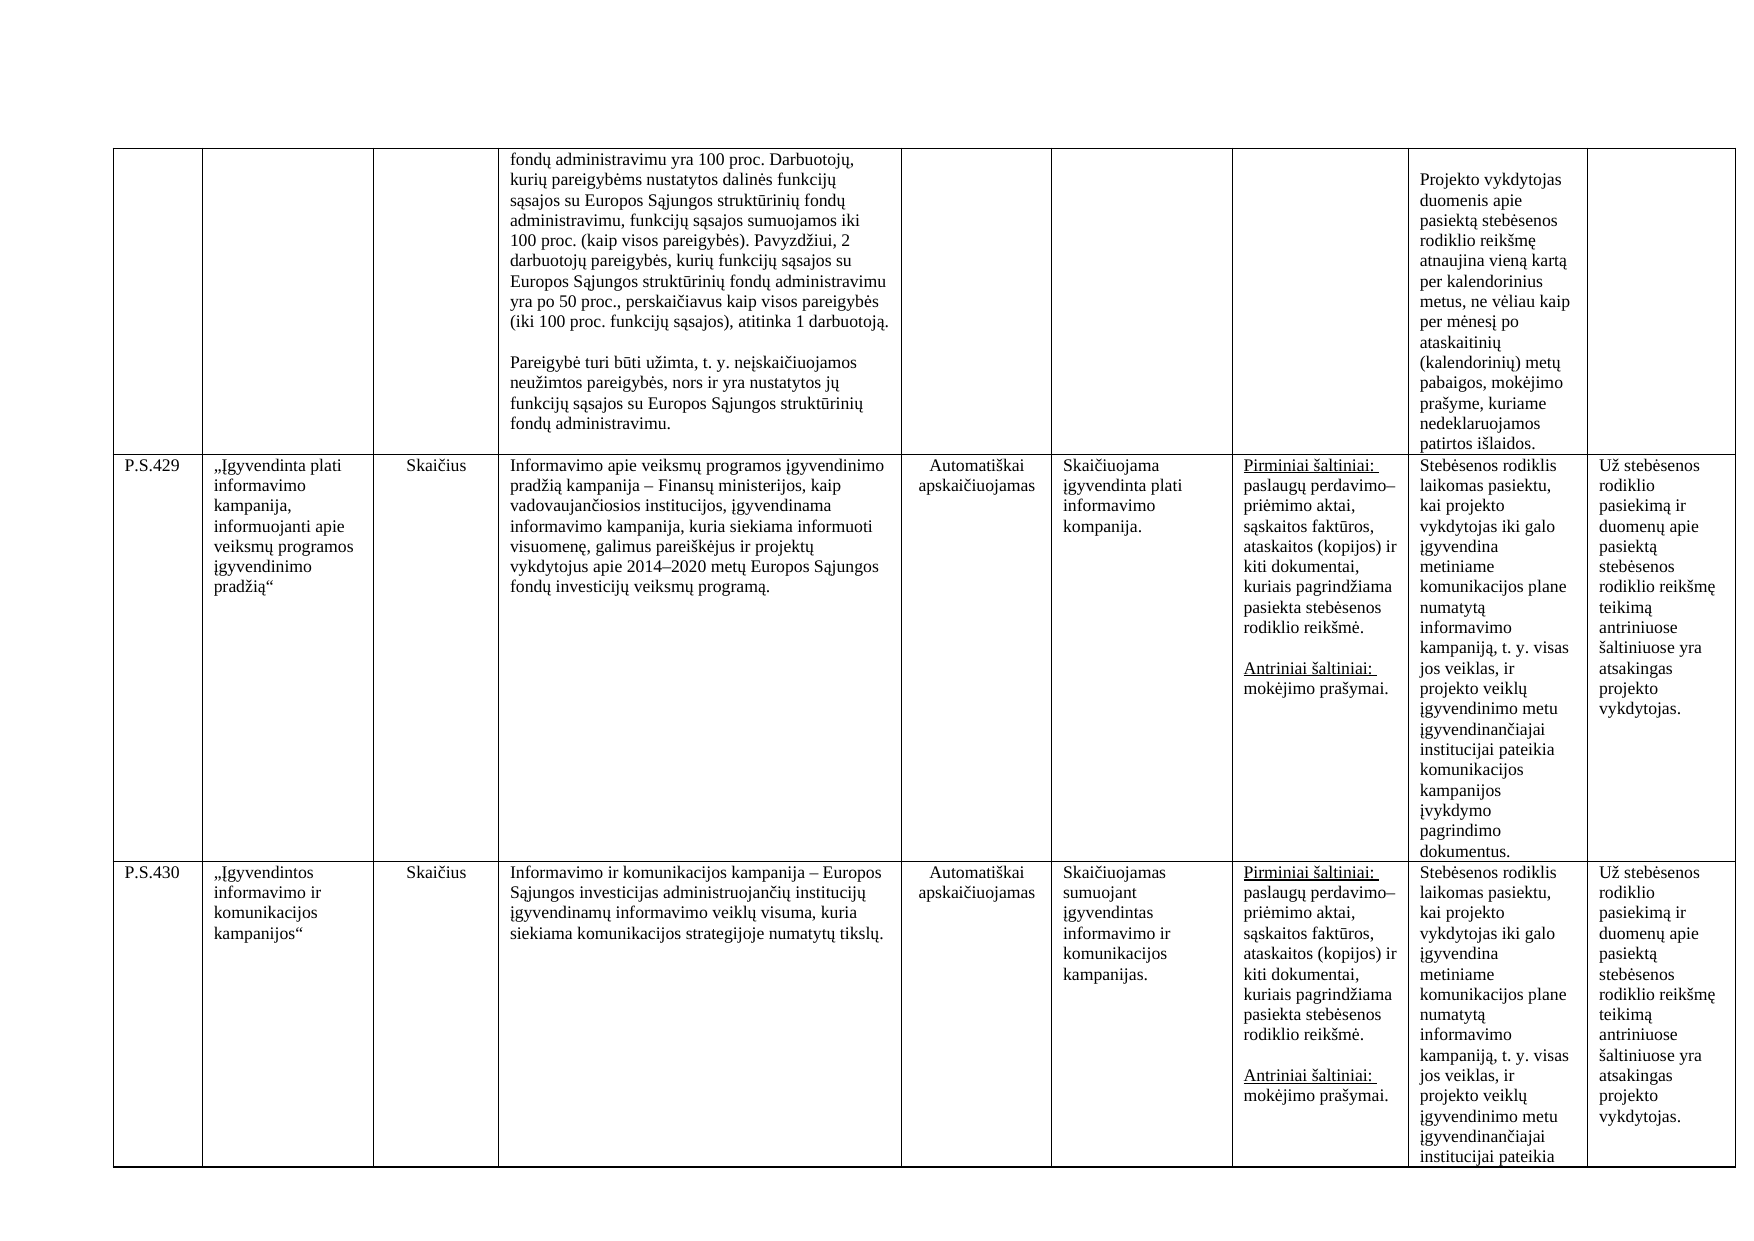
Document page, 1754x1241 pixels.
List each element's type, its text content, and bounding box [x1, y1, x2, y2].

table_cell Pirminiai šaltiniai: paslaugų perdavimo– priėmimo aktai, sąskaitos faktūros, ataskaitos (kopijos) ir kiti dokumentai, kuriais pagrindžiama pasiekta stebėsenos rodiklio reikšmė. Antriniai šaltiniai: mokėjimo prašymai. [1233, 862, 1408, 1166]
table_cell „Įgyvendintos informavimo ir komunikacijos kampanijos“ [203, 862, 373, 1166]
table_cell Skaičius [374, 862, 498, 1166]
table_cell Skaičius [374, 455, 498, 861]
table_cell [374, 149, 498, 453]
table_cell Stebėsenos rodiklis laikomas pasiektu, kai projekto vykdytojas iki galo įgyvendina metiniame komunikacijos plane numatytą informavimo kampaniją, t. y. visas jos veiklas, ir projekto veiklų įgyvendinimo metu įgyvendinančiajai institucijai pateikia komunikacijos kampanijos įvykdymo pagrindimo dokumentus. [1409, 455, 1587, 861]
table_cell [114, 149, 202, 453]
table_cell P.S.429 [114, 455, 202, 861]
table_cell [1233, 149, 1408, 453]
table_cell fondų administravimu yra 100 proc. Darbuotojų, kurių pareigybėms nustatytos dalinės funkcijų sąsajos su Europos Sąjungos struktūrinių fondų administravimu, funkcijų sąsajos sumuojamos iki 100 proc. (kaip visos pareigybės). Pavyzdžiui, 2 darbuotojų pareigybės, kurių funkcijų sąsajos su Europos Sąjungos struktūrinių fondų administravimu yra po 50 proc., perskaičiavus kaip visos pareigybės (iki 100 proc. funkcijų sąsajos), atitinka 1 darbuotoją. Pareigybė turi būti užimta, t. y. neįskaičiuojamos neužimtos pareigybės, nors ir yra nustatytos jų funkcijų sąsajos su Europos Sąjungos struktūrinių fondų administravimu. [499, 149, 901, 453]
table_cell [1588, 149, 1735, 453]
table_cell „Įgyvendinta plati informavimo kampanija, informuojanti apie veiksmų programos įgyvendinimo pradžią“ [203, 455, 373, 861]
table_cell Informavimo apie veiksmų programos įgyvendinimo pradžią kampanija – Finansų ministerijos, kaip vadovaujančiosios institucijos, įgyvendinama informavimo kampanija, kuria siekiama informuoti visuomenę, galimus pareiškėjus ir projektų vykdytojus apie 2014–2020 metų Europos Sąjungos fondų investicijų veiksmų programą. [499, 455, 901, 861]
table_cell [1052, 149, 1232, 453]
table_cell Stebėsenos rodiklis laikomas pasiektu, kai projekto vykdytojas iki galo įgyvendina metiniame komunikacijos plane numatytą informavimo kampaniją, t. y. visas jos veiklas, ir projekto veiklų įgyvendinimo metu įgyvendinančiajai institucijai pateikia [1409, 862, 1587, 1166]
table_cell Informavimo ir komunikacijos kampanija – Europos Sąjungos investicijas administruojančių institucijų įgyvendinamų informavimo veiklų visuma, kuria siekiama komunikacijos strategijoje numatytų tikslų. [499, 862, 901, 1166]
table_cell Skaičiuojamas sumuojant įgyvendintas informavimo ir komunikacijos kampanijas. [1052, 862, 1232, 1166]
table_cell Automatiškai apskaičiuojamas [902, 455, 1051, 861]
table_cell Už stebėsenos rodiklio pasiekimą ir duomenų apie pasiektą stebėsenos rodiklio reikšmę teikimą antriniuose šaltiniuose yra atsakingas projekto vykdytojas. [1588, 455, 1735, 861]
table_cell Automatiškai apskaičiuojamas [902, 862, 1051, 1166]
table_cell [203, 149, 373, 453]
table_cell Už stebėsenos rodiklio pasiekimą ir duomenų apie pasiektą stebėsenos rodiklio reikšmę teikimą antriniuose šaltiniuose yra atsakingas projekto vykdytojas. [1588, 862, 1735, 1166]
table_cell Skaičiuojama įgyvendinta plati informavimo kompanija. [1052, 455, 1232, 861]
table_cell P.S.430 [114, 862, 202, 1166]
table_cell Projekto vykdytojas duomenis apie pasiektą stebėsenos rodiklio reikšmę atnaujina vieną kartą per kalendorinius metus, ne vėliau kaip per mėnesį po ataskaitinių (kalendorinių) metų pabaigos, mokėjimo prašyme, kuriame nedeklaruojamos patirtos išlaidos. [1409, 149, 1587, 453]
table_cell Pirminiai šaltiniai: paslaugų perdavimo–priėmimo aktai, sąskaitos faktūros, ataskaitos (kopijos) ir kiti dokumentai, kuriais pagrindžiama pasiekta stebėsenos rodiklio reikšmė. Antriniai šaltiniai: mokėjimo prašymai. [1233, 455, 1408, 861]
table_cell [902, 149, 1051, 453]
